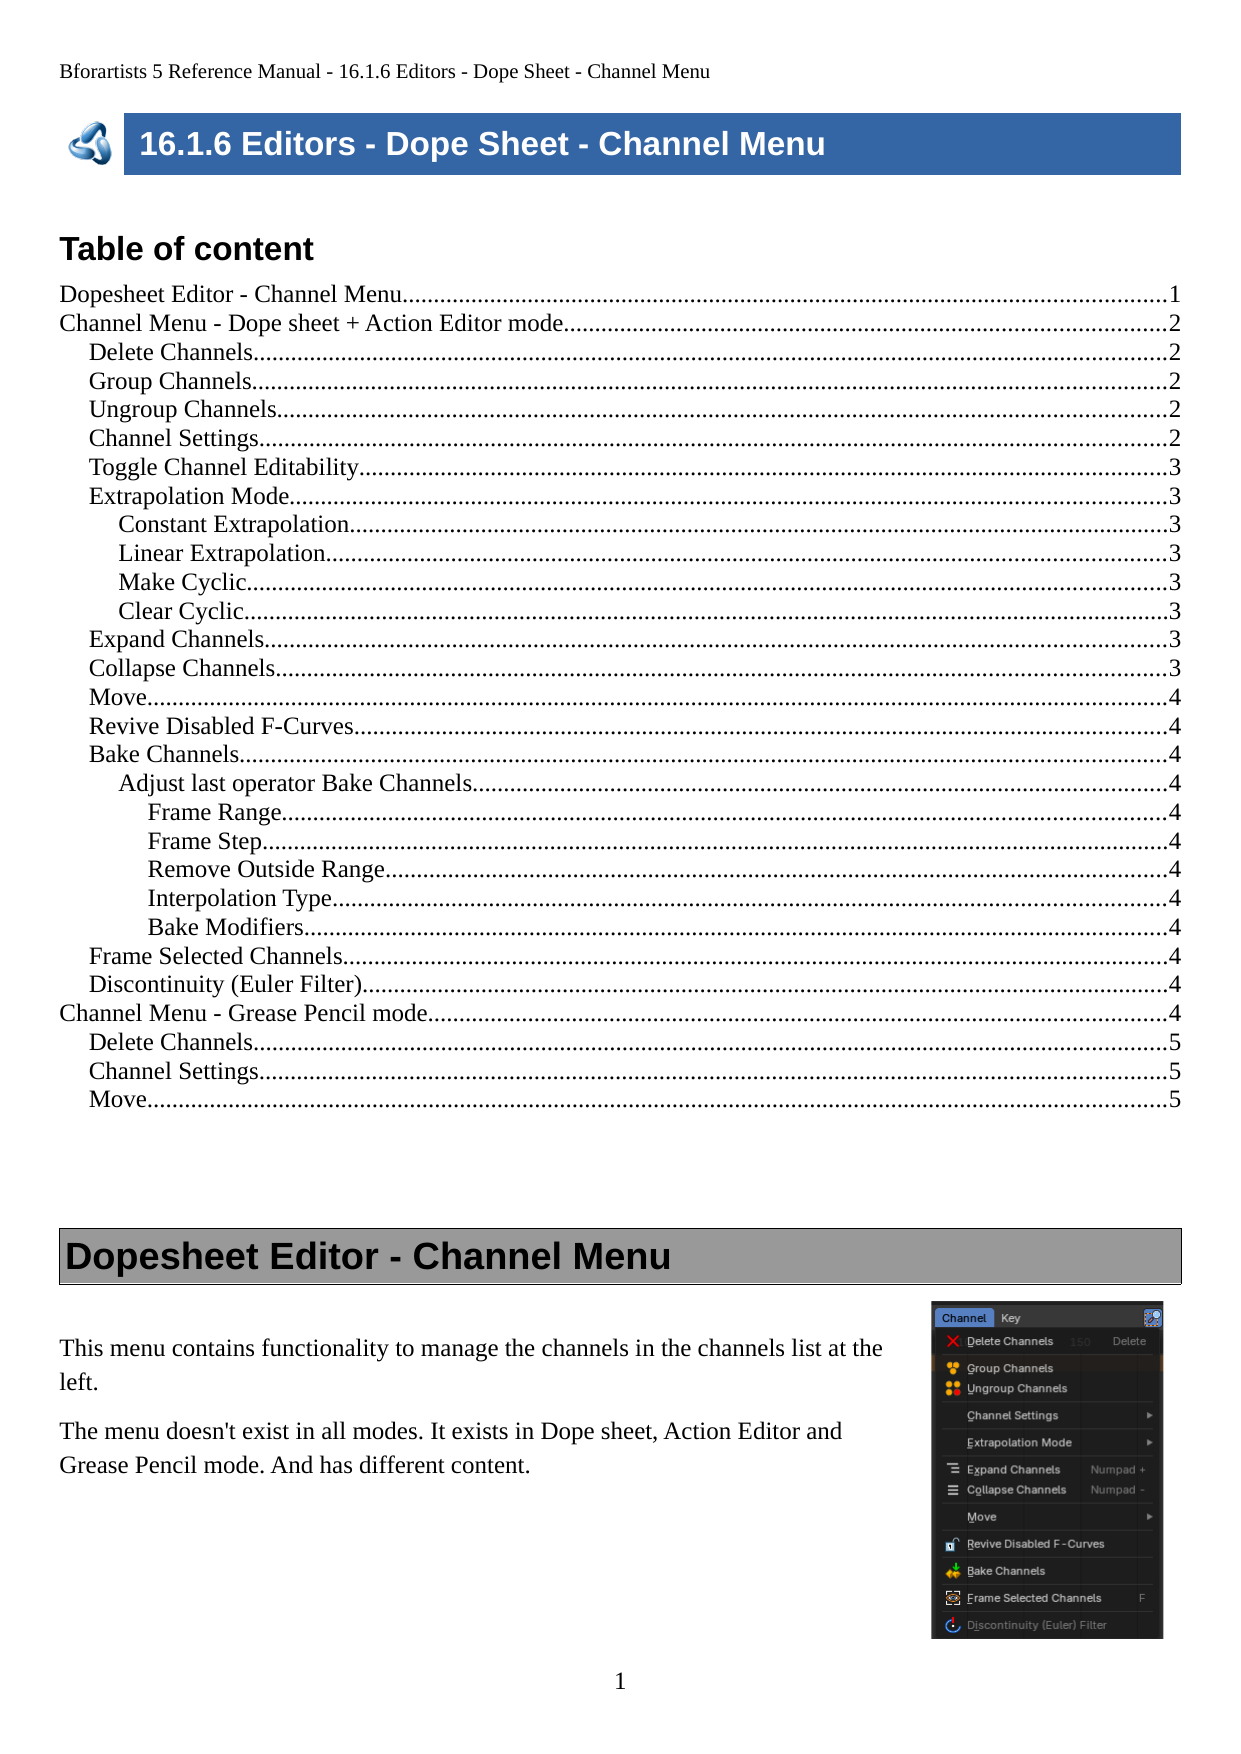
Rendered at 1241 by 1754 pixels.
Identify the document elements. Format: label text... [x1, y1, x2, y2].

text Remove Outside Range 4 [147, 854, 1181, 883]
text Discontinuity (Euler Filter) 4 [88, 969, 1181, 998]
text Frame Selected Channels 4 [88, 941, 1181, 969]
subtitle Table of content [59, 228, 1181, 267]
text This menu contains functionality to manage the channels in the channels list at the left. [59, 1333, 931, 1396]
text Dopesheet Editor - Channel Menu 1 [59, 279, 1181, 308]
text The menu doesn't exist in all modes. It exists in Dope sheet, Action Editor and Grease Pencil mode. And has different content. [59, 1416, 931, 1479]
text Collapse Channels 3 [88, 653, 1181, 682]
text Make Cyclic 3 [118, 567, 1181, 596]
text Channel Settings 2 [88, 423, 1181, 452]
text Group Channels 2 [88, 366, 1181, 394]
text Channel Menu - Dope sheet + Action Editor mode 2 [59, 308, 1181, 337]
text Extrapolation Mode 3 [88, 481, 1181, 509]
text Channel Menu - Grease Pencil mode 4 [59, 998, 1181, 1027]
text Clear Cyclic 3 [118, 596, 1181, 624]
text Interpolation Type 4 [147, 883, 1181, 912]
text Move 4 [88, 682, 1181, 711]
table_header 16.1.6 Editors - Dope Sheet - Channel Menu [124, 113, 1181, 175]
text Adjust last operator Bake Channels 4 [118, 768, 1181, 797]
text Bake Modifiers 4 [147, 912, 1181, 941]
text Revive Disabled F-Curves 4 [88, 711, 1181, 739]
text Delete Channels 2 [88, 337, 1181, 366]
text Ungroup Channels 2 [88, 394, 1181, 423]
table_header Dopesheet Editor - Channel Menu [60, 1229, 1181, 1283]
text Frame Step 4 [147, 826, 1181, 854]
picture [931, 1301, 1164, 1639]
text Channel Settings 5 [88, 1056, 1181, 1084]
table_header [59, 113, 124, 175]
text Bake Channels 4 [88, 739, 1181, 768]
text Toggle Channel Editability 3 [88, 452, 1181, 481]
text Constant Extrapolation 3 [118, 509, 1181, 538]
text Expand Channels 3 [88, 624, 1181, 653]
picture [65, 118, 114, 168]
text Move 5 [88, 1084, 1181, 1113]
text Delete Channels 5 [88, 1027, 1181, 1056]
text Frame Range 4 [147, 797, 1181, 826]
text Linear Extrapolation 3 [118, 538, 1181, 567]
